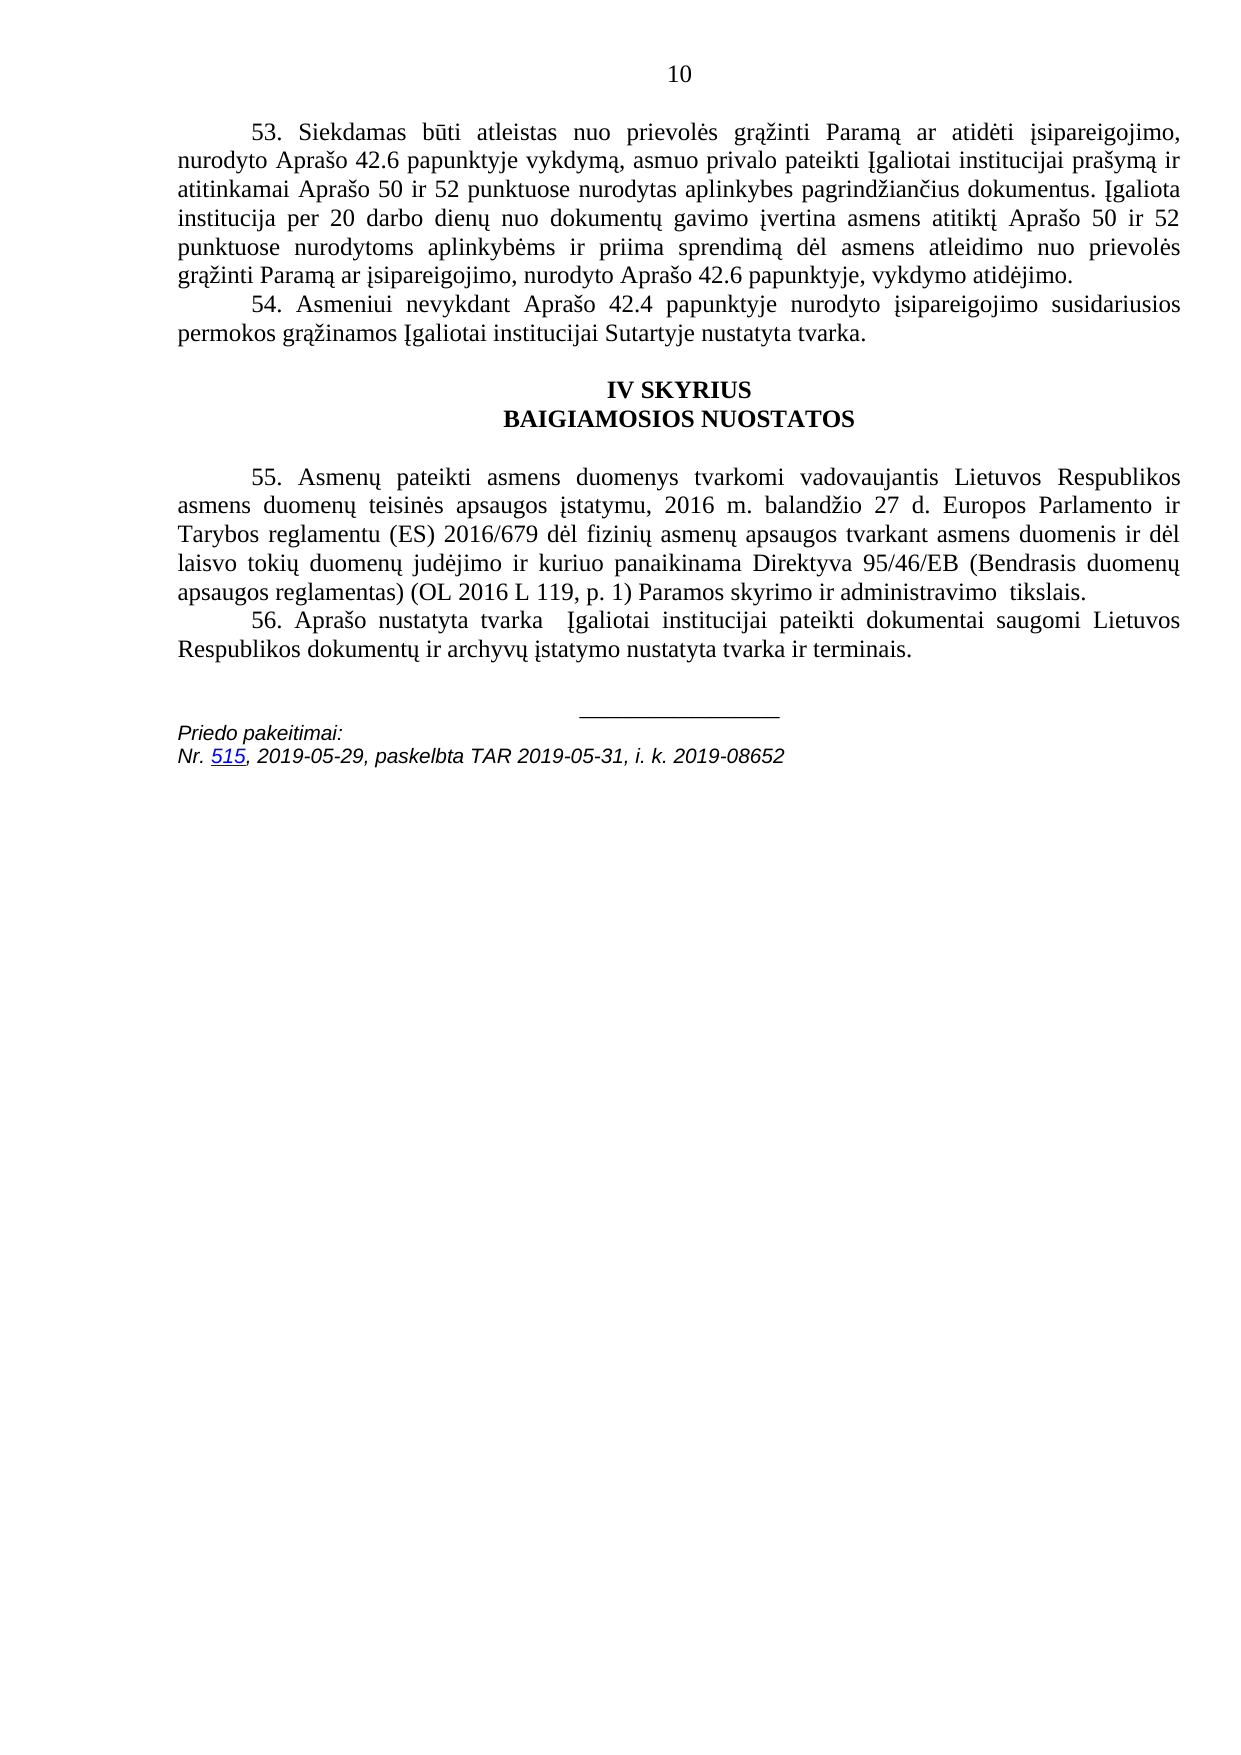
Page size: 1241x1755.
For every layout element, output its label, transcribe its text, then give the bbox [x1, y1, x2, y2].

text 53. Siekdamas būti atleistas nuo prievolės grąžinti Paramą ar atidėti įsipareigojimo, nurodyto Aprašo 42.6 papunktyje vykdymą, asmuo privalo pateikti Įgaliotai institucijai prašymą ir atitinkamai Aprašo 50 ir 52 punktuose nurodytas aplinkybes pagrindžiančius dokumentus. Įgaliota institucija per 20 darbo dienų nuo dokumentų gavimo įvertina asmens atitiktį Aprašo 50 ir 52 punktuose nurodytoms aplinkybėms ir priima sprendimą dėl asmens atleidimo nuo prievolės grąžinti Paramą ar įsipareigojimo, nurodyto Aprašo 42.6 papunktyje, vykdymo atidėjimo. [177, 117, 1181, 289]
text ________________ [177, 692, 1181, 720]
text Priedo pakeitimai: [177, 720, 1181, 744]
text Nr. 515, 2019-05-29, paskelbta TAR 2019-05-31, i. k. 2019-08652 [177, 744, 1181, 768]
text IV SKYRIUS [177, 375, 1181, 404]
text 55. Asmenų pateikti asmens duomenys tvarkomi vadovaujantis Lietuvos Respublikos asmens duomenų teisinės apsaugos įstatymu, 2016 m. balandžio 27 d. Europos Parlamento ir Tarybos reglamentu (ES) 2016/679 dėl fizinių asmenų apsaugos tvarkant asmens duomenis ir dėl laisvo tokių duomenų judėjimo ir kuriuo panaikinama Direktyva 95/46/EB (Bendrasis duomenų apsaugos reglamentas) (OL 2016 L 119, p. 1) Paramos skyrimo ir administravimo tikslais. [177, 462, 1181, 605]
text 56. Aprašo nustatyta tvarka Įgaliotai institucijai pateikti dokumentai saugomi Lietuvos Respublikos dokumentų ir archyvų įstatymo nustatyta tvarka ir terminais. [177, 605, 1181, 663]
text BAIGIAMOSIOS NUOSTATOS [177, 404, 1181, 433]
text 54. Asmeniui nevykdant Aprašo 42.4 papunktyje nurodyto įsipareigojimo susidariusios permokos grąžinamos Įgaliotai institucijai Sutartyje nustatyta tvarka. [177, 289, 1181, 347]
